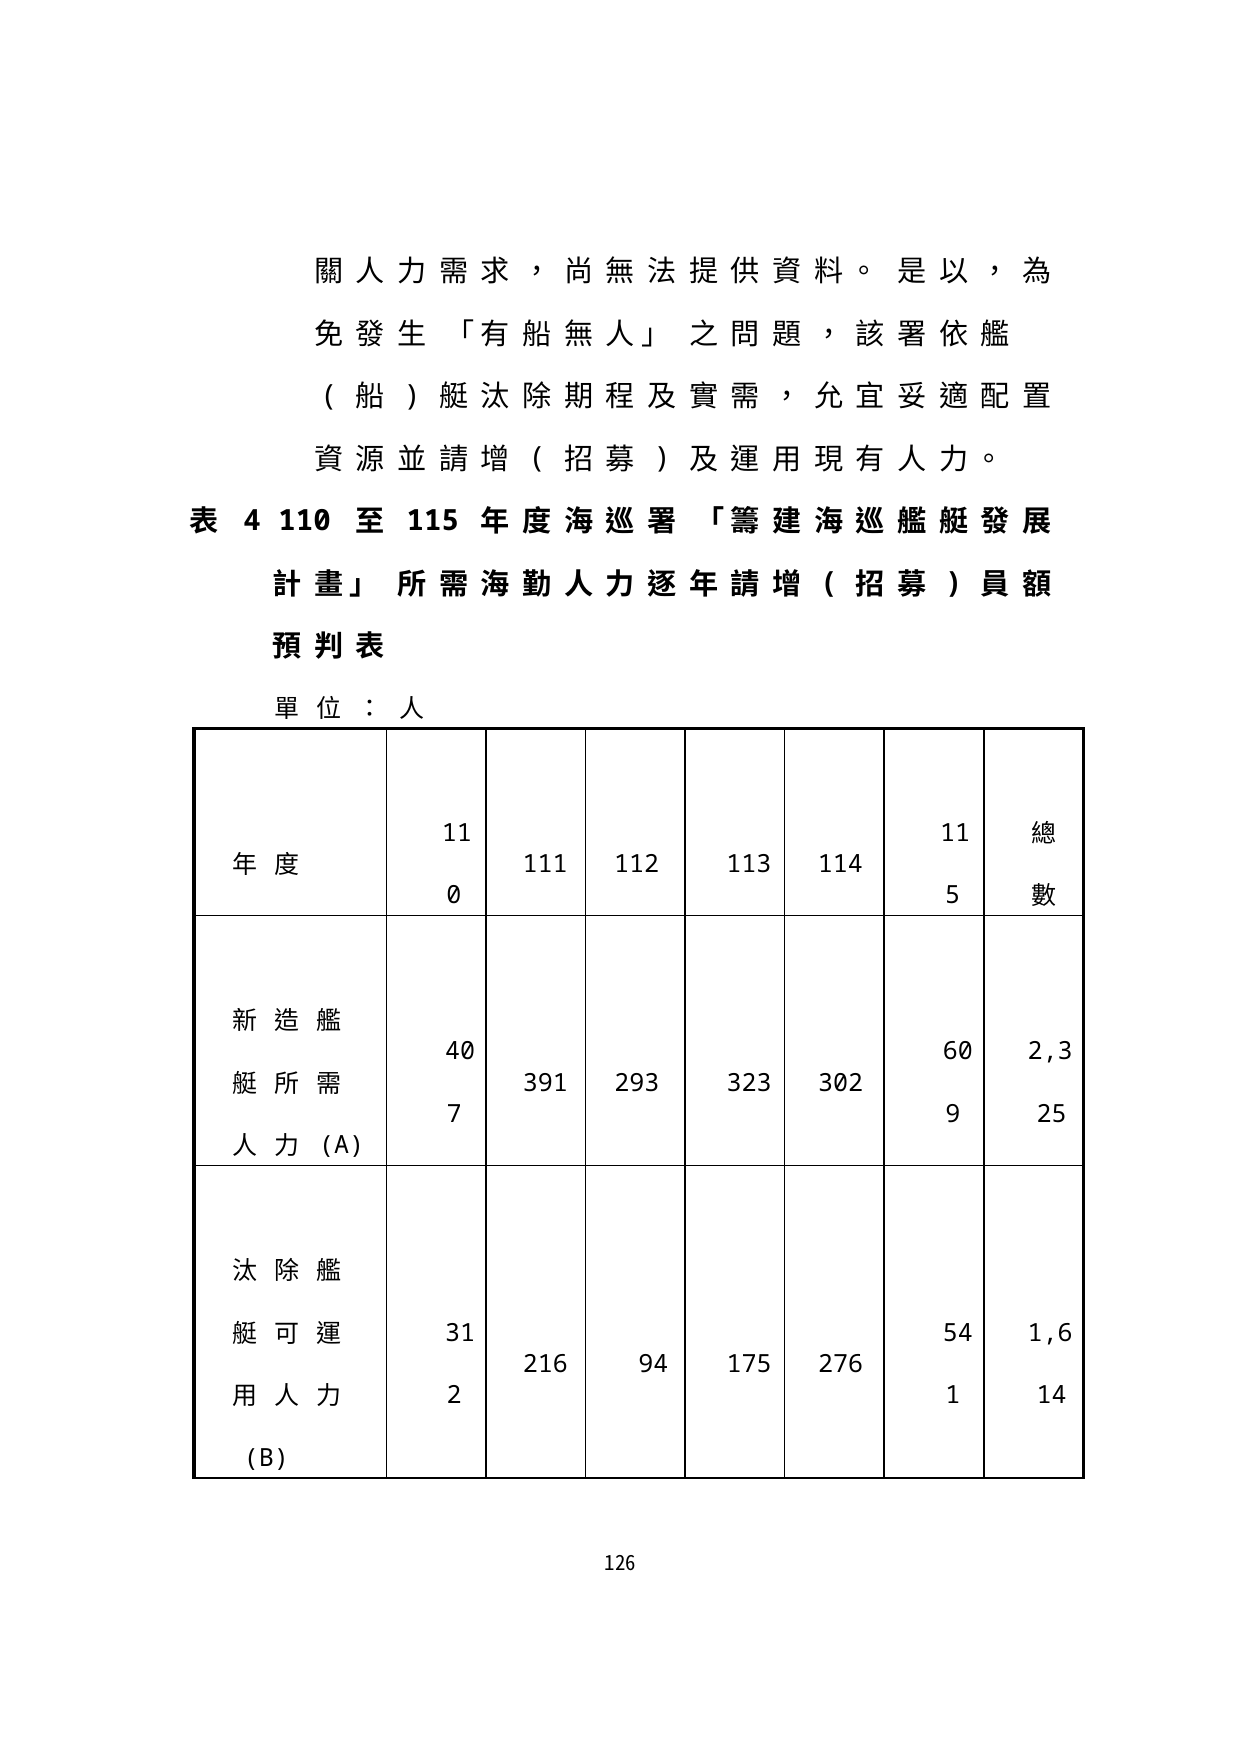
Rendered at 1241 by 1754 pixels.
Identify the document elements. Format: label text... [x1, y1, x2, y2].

table_cell 312 [387, 1166, 485, 1477]
table_header 110 [387, 730, 485, 915]
table_header 總數 [985, 730, 1082, 915]
table_cell 94 [586, 1166, 684, 1477]
table_cell 276 [785, 1166, 883, 1477]
table_header 114 [785, 730, 883, 915]
table_header 112 [586, 730, 684, 915]
text 關人力需求，尚無法提供資料。是以，為免發生「有船無人」之問題，該署依艦(船)艇汰除期程及實需，允宜妥適配置資源並請增(招募)及運用現有人力。 [271, 227, 1058, 477]
table_header 113 [686, 730, 784, 915]
table_cell 175 [686, 1166, 784, 1477]
text 表4 110至115年度海巡署「籌建海巡艦艇發展計畫」所需海勤人力逐年請增(招募)員額預判表 單位：人 [183, 477, 1058, 727]
table_cell 391 [487, 916, 585, 1165]
table_cell 407 [387, 916, 485, 1165]
table_header 111 [487, 730, 585, 915]
table_cell 541 [885, 1166, 983, 1477]
table_cell 216 [487, 1166, 585, 1477]
table_cell 609 [885, 916, 983, 1165]
table_cell 1,614 [985, 1166, 1082, 1477]
table_header 年度 [196, 730, 386, 915]
table_cell 323 [686, 916, 784, 1165]
table_header 115 [885, 730, 983, 915]
table_cell 2,325 [985, 916, 1082, 1165]
table_cell 293 [586, 916, 684, 1165]
table_cell 汰除艦艇可運用人力(B) [196, 1166, 386, 1477]
table_cell 302 [785, 916, 883, 1165]
table_cell 新造艦艇所需人力(A) [196, 916, 386, 1165]
